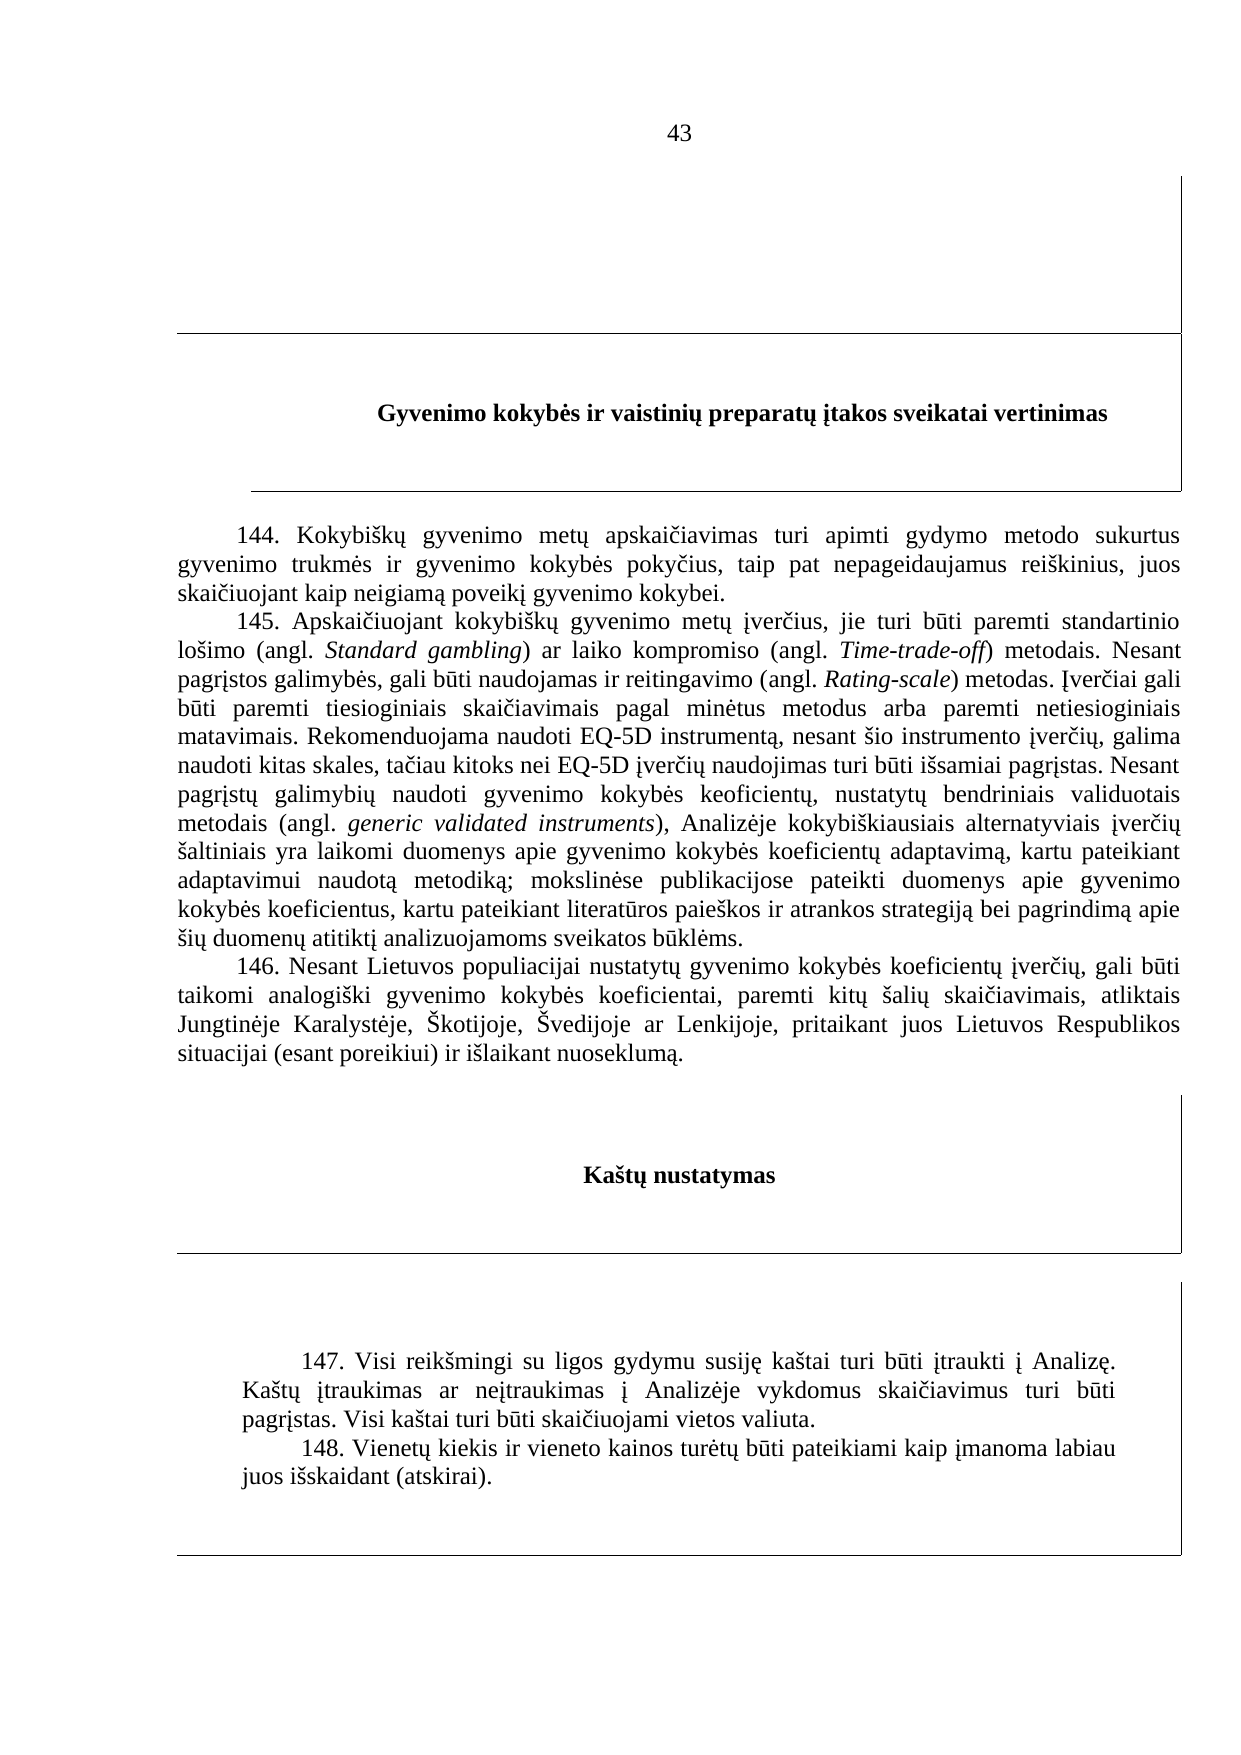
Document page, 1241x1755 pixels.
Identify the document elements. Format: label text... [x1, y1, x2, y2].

text 148. Vienetų kiekis ir vieneto kainos turėtų būti pateikiami kaip įmanoma labiau juos išskaidant (atskirai). [177, 1433, 1181, 1555]
text 144. Kokybiškų gyvenimo metų apskaičiavimas turi apimti gydymo metodo sukurtus gyvenimo trukmės ir gyvenimo kokybės pokyčius, taip pat nepageidaujamus reiškinius, juos skaičiuojant kaip neigiamą poveikį gyvenimo kokybei. [177, 520, 1181, 606]
text 146. Nesant Lietuvos populiacijai nustatytų gyvenimo kokybės koeficientų įverčių, gali būti taikomi analogiški gyvenimo kokybės koeficientai, paremti kitų šalių skaičiavimais, atliktais Jungtinėje Karalystėje, Škotijoje, Švedijoje ar Lenkijoje, pritaikant juos Lietuvos Respublikos situacijai (esant poreikiui) ir išlaikant nuoseklumą. [177, 951, 1181, 1066]
text 147. Visi reikšmingi su ligos gydymu susiję kaštai turi būti įtraukti į Analizę. Kaštų įtraukimas ar neįtraukimas į Analizėje vykdomus skaičiavimus turi būti pagrįstas. Visi kaštai turi būti skaičiuojami vietos valiuta. [177, 1282, 1181, 1433]
text 145. Apskaičiuojant kokybiškų gyvenimo metų įverčius, jie turi būti paremti standartinio lošimo (angl. Standard gambling) ar laiko kompromiso (angl. Time-trade-off) metodais. Nesant pagrįstos galimybės, gali būti naudojamas ir reitingavimo (angl. Rating-scale) metodas. Įverčiai gali būti paremti tiesioginiais skaičiavimais pagal minėtus metodus arba paremti netiesioginiais matavimais. Rekomenduojama naudoti EQ-5D instrumentą, nesant šio instrumento įverčių, galima naudoti kitas skales, tačiau kitoks nei EQ-5D įverčių naudojimas turi būti išsamiai pagrįstas. Nesant pagrįstų galimybių naudoti gyvenimo kokybės keoficientų, nustatytų bendriniais validuotais metodais (angl. generic validated instruments), Analizėje kokybiškiausiais alternatyviais įverčių šaltiniais yra laikomi duomenys apie gyvenimo kokybės koeficientų adaptavimą, kartu pateikiant adaptavimui naudotą metodiką; mokslinėse publikacijose pateikti duomenys apie gyvenimo kokybės koeficientus, kartu pateikiant literatūros paieškos ir atrankos strategiją bei pagrindimą apie šių duomenų atitiktį analizuojamoms sveikatos būklėms. [177, 606, 1181, 951]
subtitle Gyvenimo kokybės ir vaistinių preparatų įtakos sveikatai vertinimas [251, 333, 1181, 491]
subtitle Kaštų nustatymas [177, 1095, 1181, 1253]
